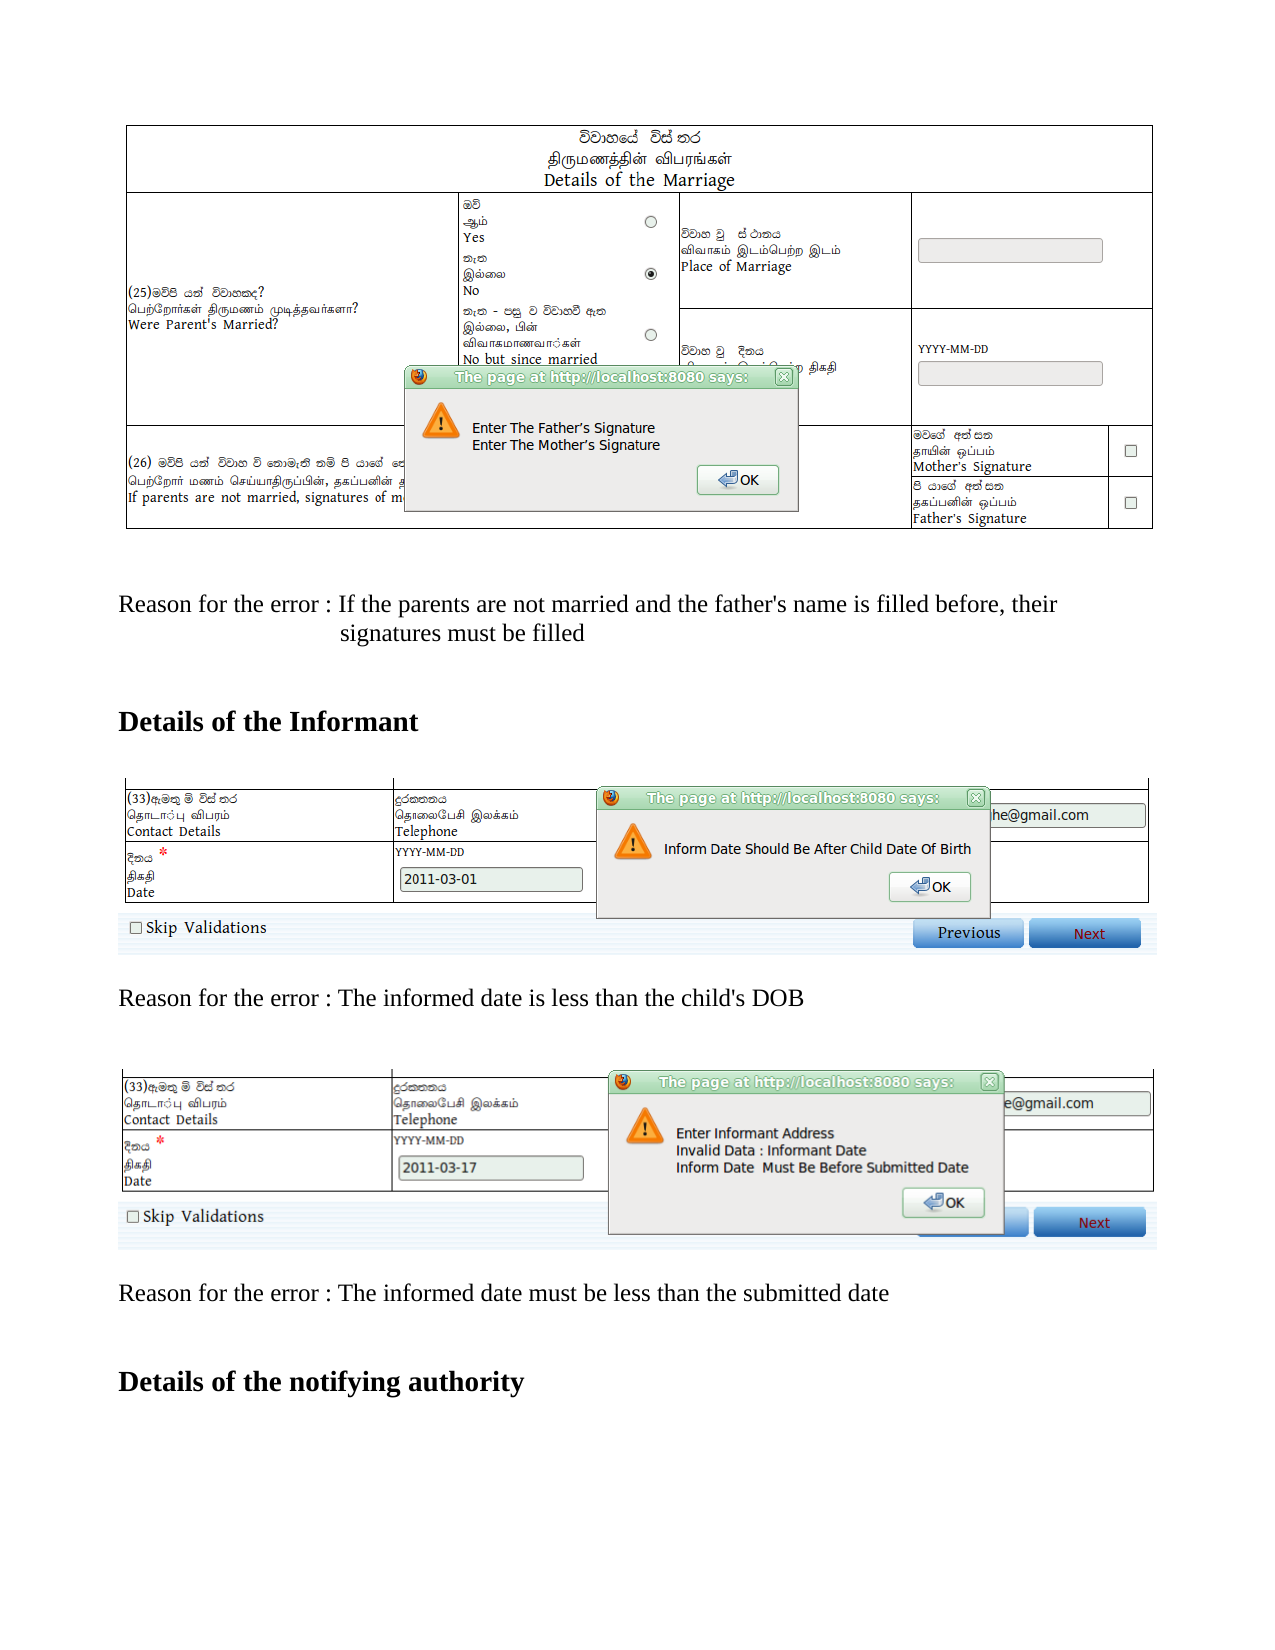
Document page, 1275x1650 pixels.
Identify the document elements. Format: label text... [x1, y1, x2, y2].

text Details of the Informant [118, 704, 1157, 737]
text Details of the notifying authority [118, 1364, 1157, 1398]
text Reason for the error : If the parents are not married and the father's name is filled before, their signatures must be filled [118, 589, 1157, 646]
text Reason for the error : The informed date must be less than the submitted date [118, 1278, 1157, 1307]
picture [118, 778, 1157, 955]
picture [118, 118, 1157, 532]
picture [118, 1069, 1157, 1250]
text Reason for the error : The informed date is less than the child's DOB [118, 983, 1157, 1012]
